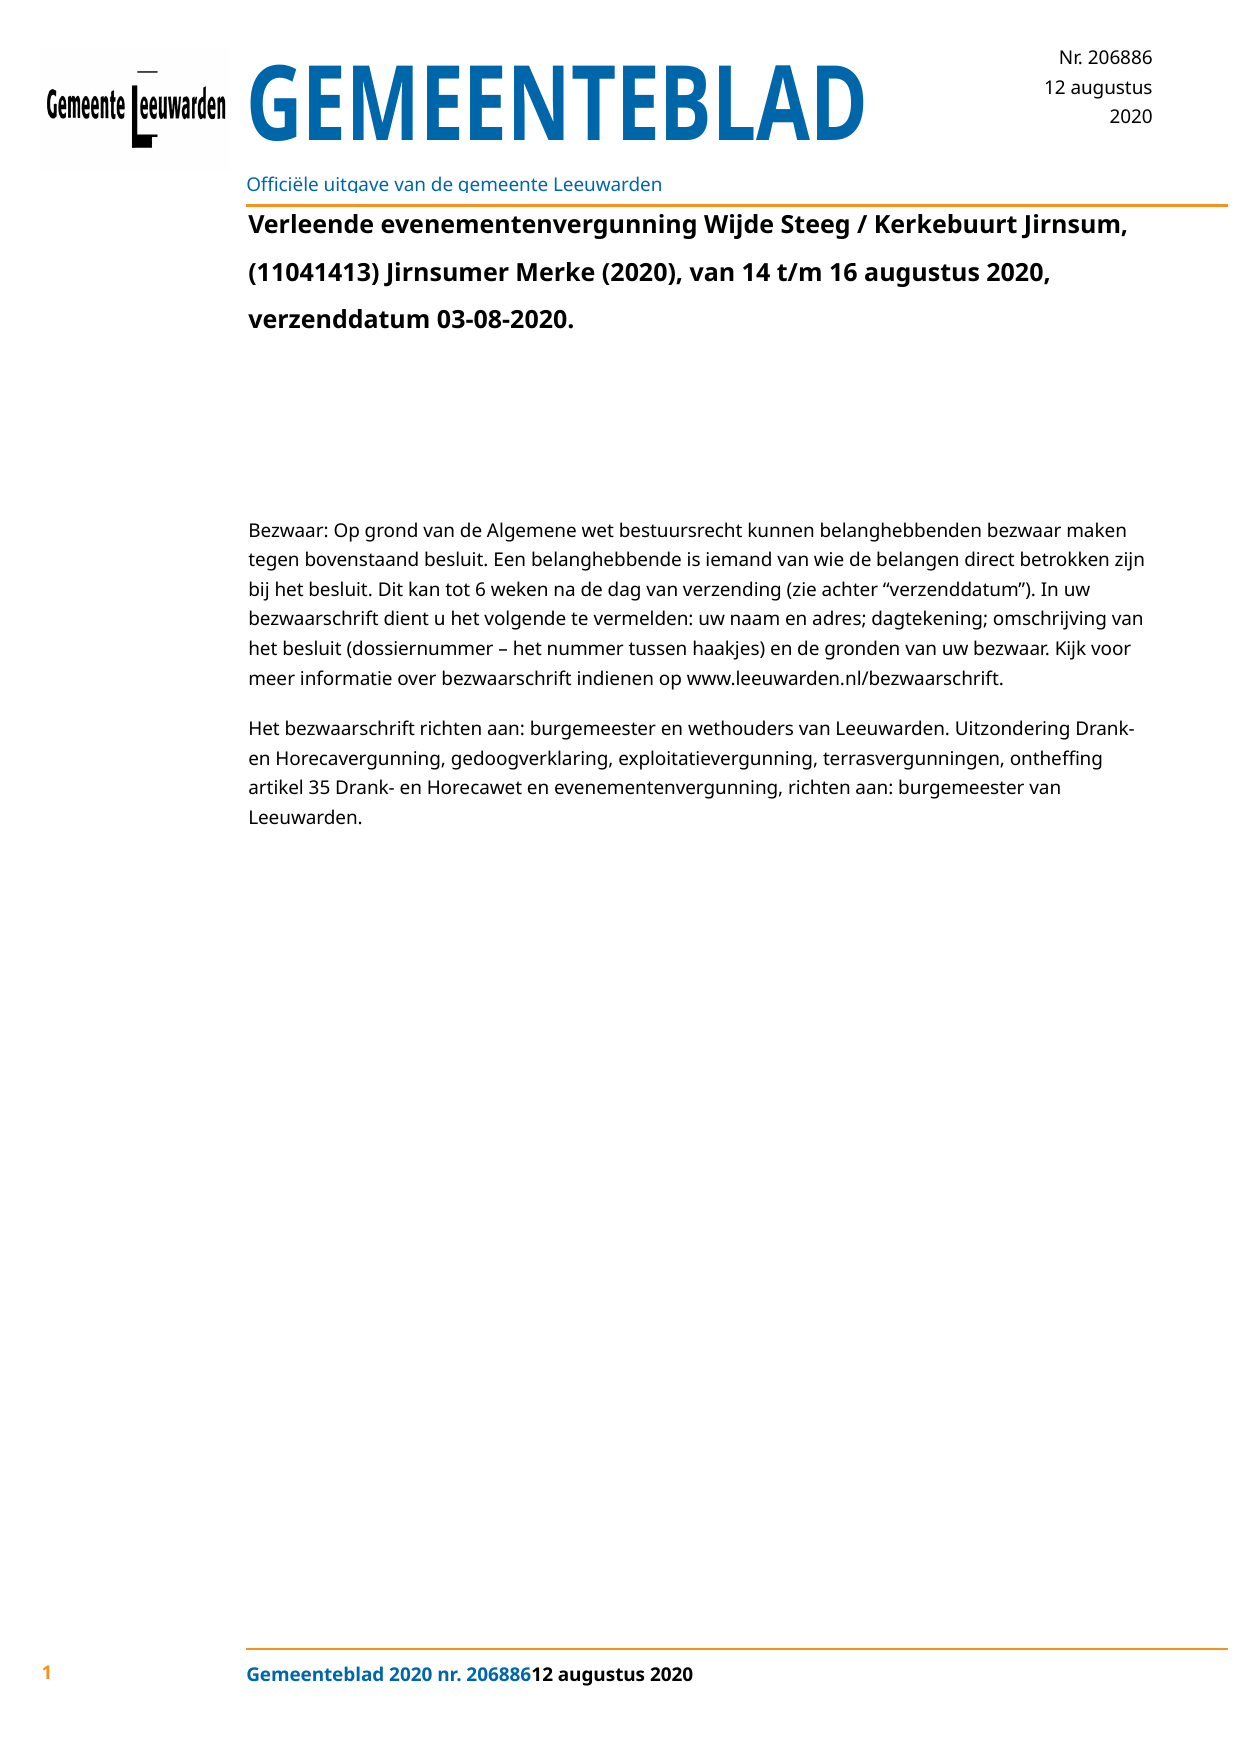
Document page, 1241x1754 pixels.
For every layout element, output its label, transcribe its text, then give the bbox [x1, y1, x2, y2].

text Verleende evenementenvergunning Wijde Steeg / Kerkebuurt Jirnsum, (11041413) Jirnsumer Merke (2020), van 14 t/m 16 augustus 2020, verzenddatum 03-08-2020. [248, 207, 1152, 336]
text Het bezwaarschrift richten aan: burgemeester en wethouders van Leeuwarden. Uitzondering Drank- en Horecavergunning, gedoogverklaring, exploitatievergunning, terrasvergunningen, ontheffing artikel 35 Drank- en Horecawet en evenementenvergunning, richten aan: burgemeester van Leeuwarden. [248, 715, 1152, 829]
text Bezwaar: Op grond van de Algemene wet bestuursrecht kunnen belanghebbenden bezwaar maken tegen bovenstaand besluit. Een belanghebbende is iemand van wie de belangen direct betrokken zijn bij het besluit. Dit kan tot 6 weken na de dag van verzending (zie achter “verzenddatum”). In uw bezwaarschrift dient u het volgende te vermelden: uw naam en adres; dagtekening; omschrijving van het besluit (dossiernummer – het nummer tussen haakjes) en de gronden van uw bezwaar. Kijk voor meer informatie over bezwaarschrift indienen op www.leeuwarden.nl/bezwaarschrift. [248, 517, 1152, 690]
picture [41, 47, 231, 172]
